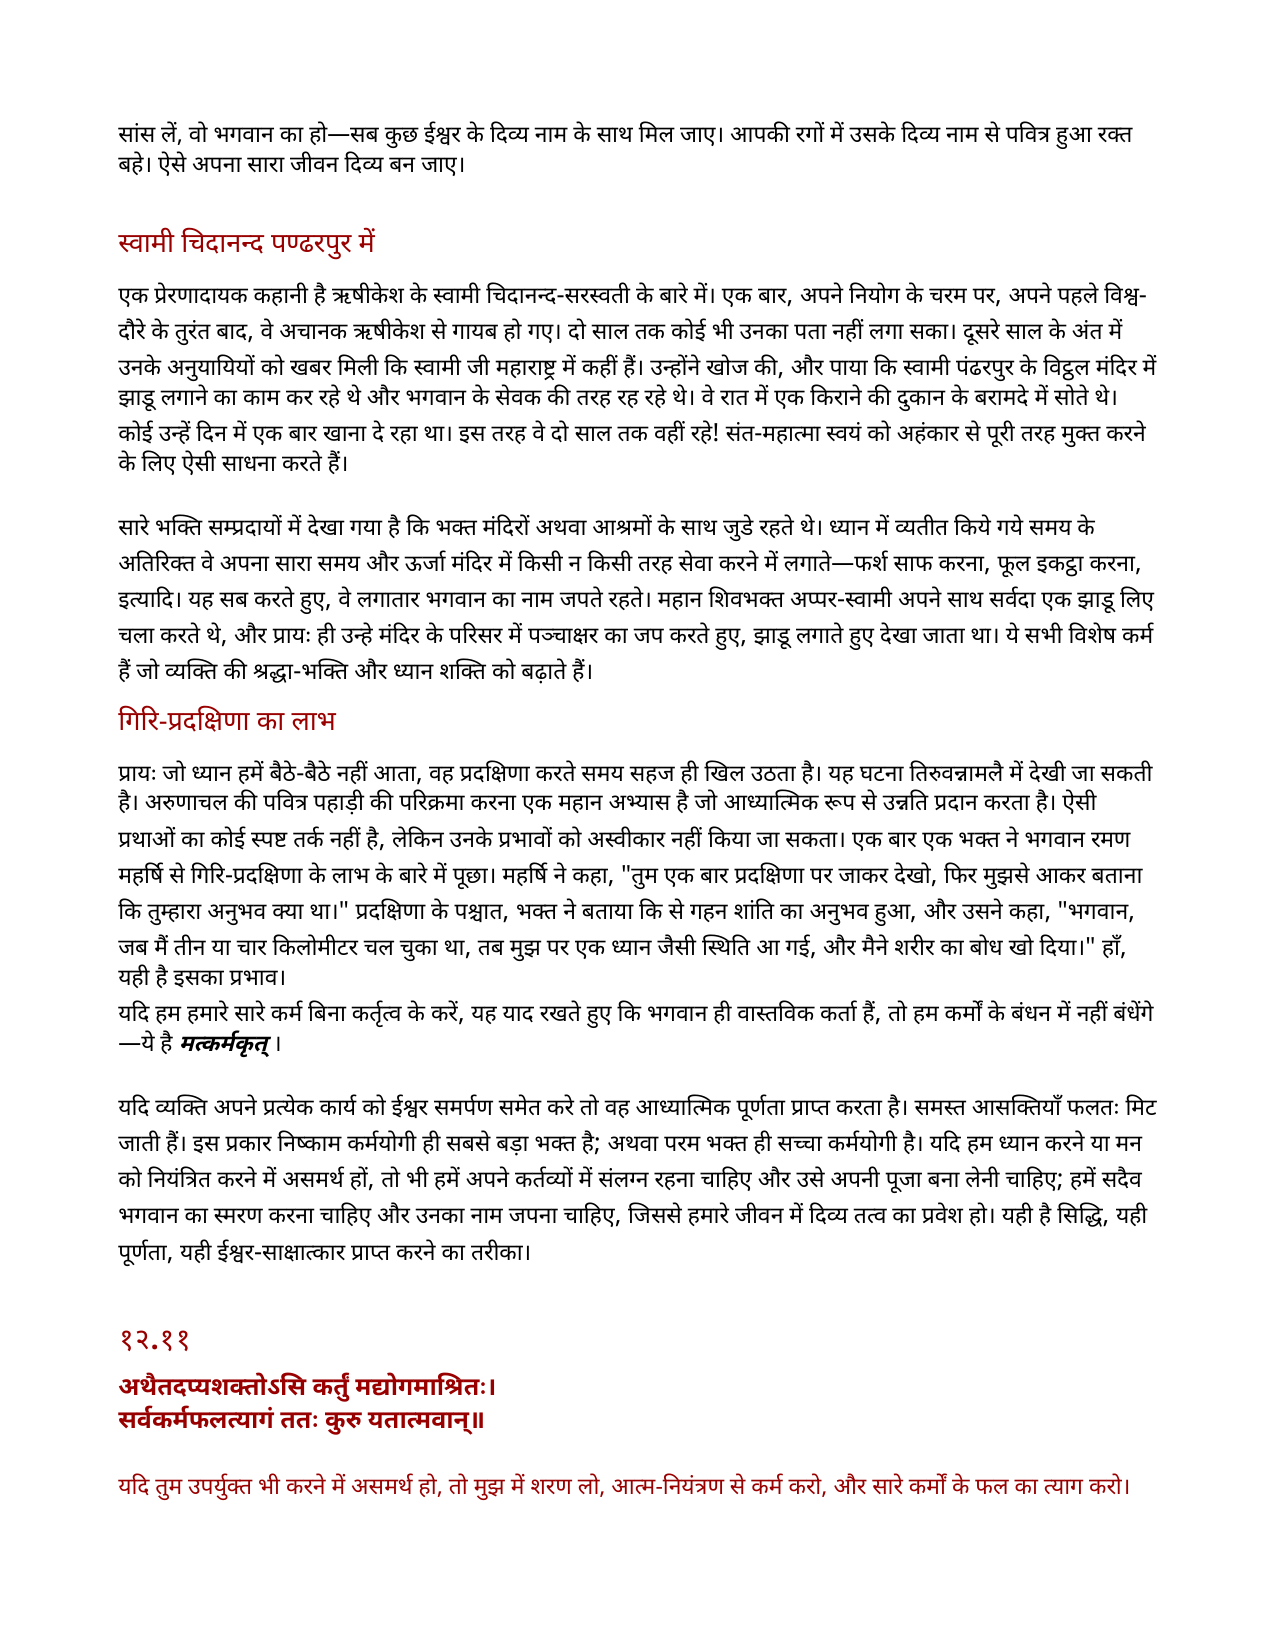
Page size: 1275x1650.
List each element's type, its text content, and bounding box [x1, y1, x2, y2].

text यदि व्यक्ति अपने प्रत्येक कार्य को ईश्वर समर्पण समेत करे तो वह आध्यात्मिक पूर्णता प्राप्त करता है। समस्त आसक्तियाँ फलतः मिट जाती हैं। इस प्रकार निष्काम कर्मयोगी ही सबसे बड़ा भक्त है; अथवा परम भक्त ही सच्चा कर्मयोगी है। यदि हम ध्यान करने या मन को नियंत्रित करने में असमर्थ हों, तो भी हमें अपने कर्तव्यों में संलग्न रहना चाहिए और उसे अपनी पूजा बना लेनी चाहिए; हमें सदैव भगवान का स्मरण करना चाहिए और उनका नाम जपना चाहिए, जिससे हमारे जीवन में दिव्य तत्व का प्रवेश हो। यही है सिद्धि, यही पूर्णता, यही ईश्वर-साक्षात्कार प्राप्त करने का तरीका। [118, 1095, 1157, 1269]
text प्रायः जो ध्यान हमें बैठे-बैठे नहीं आता, वह प्रदक्षिणा करते समय सहज ही खिल उठता है। यह घटना तिरुवन्नामलै में देखी जा सकती है। अरुणाचल की पवित्र पहाड़ी की परिक्रमा करना एक महान अभ्यास है जो आध्यात्मिक रूप से उन्नति प्रदान करता है। ऐसी प्रथाओं का कोई स्पष्ट तर्क नहीं है, लेकिन उनके प्रभावों को अस्वीकार नहीं किया जा सकता। एक बार एक भक्त ने भगवान रमण महर्षि से गिरि-प्रदक्षिणा के लाभ के बारे में पूछा। महर्षि ने कहा, "तुम एक बार प्रदक्षिणा पर जाकर देखो, फिर मुझसे आकर बताना कि तुम्हारा अनुभव क्या था।" प्रदक्षिणा के पश्चात, भक्त ने बताया कि से गहन शांति का अनुभव हुआ, और उसने कहा, "भगवान, जब मैं तीन या चार किलोमीटर चल चुका था, तब मुझ पर एक ध्यान जैसी स्थिति आ गई, और मैने शरीर का बोध खो दिया।" हाँ, यही है इसका प्रभाव। [118, 754, 1157, 995]
text सांस लें, वो भगवान का हो—सब कुछ ईश्वर के दिव्य नाम के साथ मिल जाए। आपकी रगों में उसके दिव्य नाम से पवित्र हुआ रक्त बहे। ऐसे अपना सारा जीवन दिव्य बन जाए। [118, 118, 1157, 182]
text सर्वकर्मफलत्यागं ततः कुरु यतात्मवान्॥ [118, 1406, 1157, 1439]
text एक प्रेरणादायक कहानी है ऋषीकेश के स्वामी चिदानन्द-सरस्वती के बारे में। एक बार, अपने नियोग के चरम पर, अपने पहले विश्व-दौरे के तुरंत बाद, वे अचानक ऋषीकेश से गायब हो गए। दो साल तक कोई भी उनका पता नहीं लगा सका। दूसरे साल के अंत में उनके अनुयायियों को खबर मिली कि स्वामी जी महाराष्ट्र में कहीं हैं। उन्होंने खोज की, और पाया कि स्वामी पंढरपुर के विट्ठल मंदिर में झाडू लगाने का काम कर रहे थे और भगवान के सेवक की तरह रह रहे थे। वे रात में एक किराने की दुकान के बरामदे में सोते थे। कोई उन्हें दिन में एक बार खाना दे रहा था। इस तरह वे दो साल तक वहीं रहे! संत-महात्मा स्वयं को अहंकार से पूरी तरह मुक्त करने के लिए ऐसी साधना करते हैं। [118, 276, 1157, 481]
subtitle स्वामी चिदानन्द पण्ढरपुर में [118, 228, 1157, 264]
text अथैतदप्यशक्तोऽसि कर्तुं मद्योगमाश्रितः। [118, 1373, 1157, 1406]
text यदि हम हमारे सारे कर्म बिना कर्तृत्व के करें, यह याद रखते हुए कि भगवान ही वास्तविक कर्ता हैं, तो हम कर्मों के बंधन में नहीं बंधेंगे—ये है मत्कर्मकृत् । [118, 995, 1157, 1061]
text यदि तुम उपर्युक्त भी करने में असमर्थ हो, तो मुझ में शरण लो, आत्म-नियंत्रण से कर्म करो, और सारे कर्मों के फल का त्याग करो। [118, 1470, 1157, 1504]
subtitle गिरि-प्रदक्षिणा का लाभ [118, 702, 1157, 742]
text सारे भक्ति सम्प्रदायों में देखा गया है कि भक्त मंदिरों अथवा आश्रमों के साथ जुडे रहते थे। ध्यान में व्यतीत किये गये समय के अतिरिक्त वे अपना सारा समय और ऊर्जा मंदिर में किसी न किसी तरह सेवा करने में लगाते—फर्श साफ करना, फूल इकट्ठा करना, इत्यादि। यह सब करते हुए, वे लगातार भगवान का नाम जपते रहते। महान शिवभक्त अप्पर-स्वामी अपने साथ सर्वदा एक झाडू लिए चला करते थे, और प्रायः ही उन्हे मंदिर के परिसर में पञ्चाक्षर का जप करते हुए, झाडू लगाते हुए देखा जाता था। ये सभी विशेष कर्म हैं जो व्यक्ति की श्रद्धा-भक्ति और ध्यान शक्ति को बढ़ाते हैं। [118, 515, 1157, 689]
subtitle १२.११ [118, 1318, 1157, 1361]
